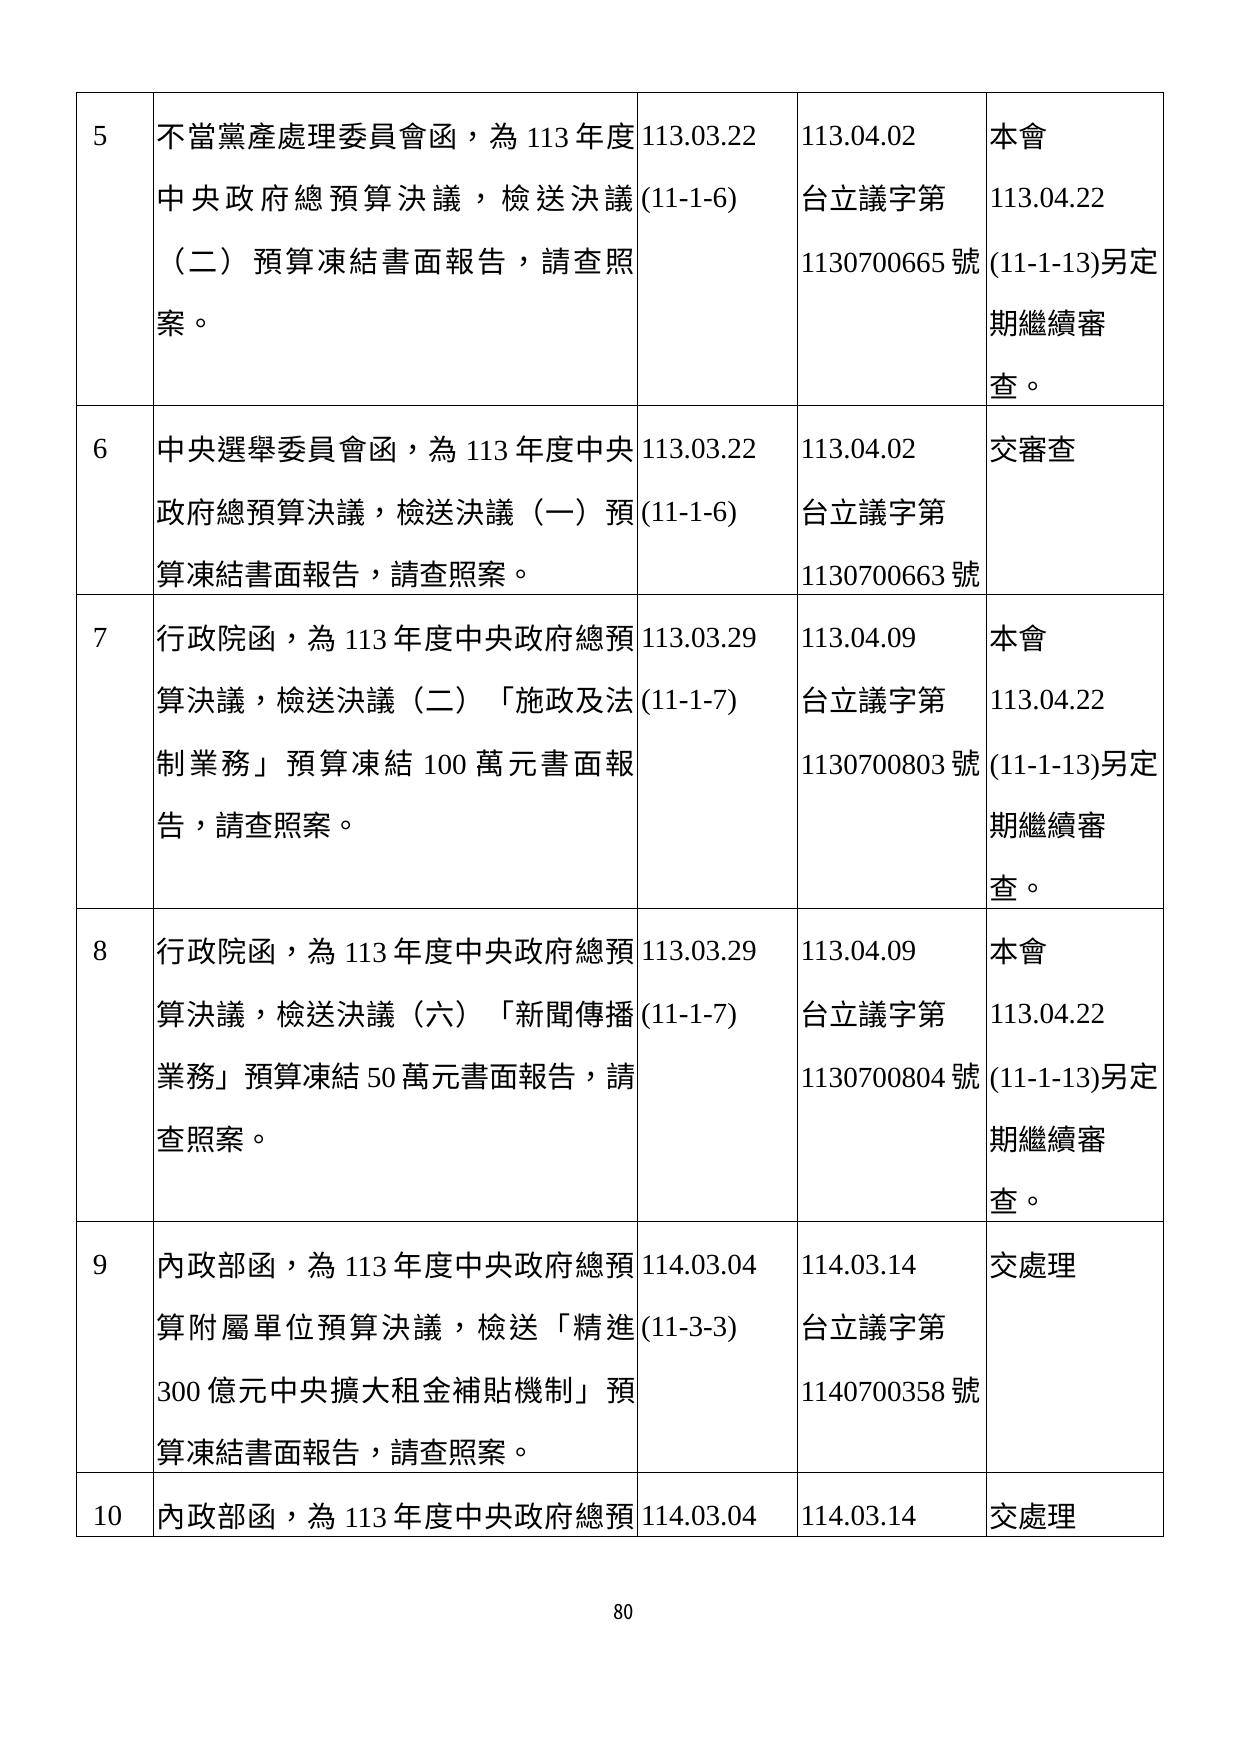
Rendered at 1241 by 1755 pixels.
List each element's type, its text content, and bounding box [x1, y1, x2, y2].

table_cell 114.03.14 [798, 1473, 986, 1536]
table_cell 114.03.14 台立議字第1140700358號 [798, 1222, 986, 1472]
table_cell [77, 909, 153, 1221]
table_cell [77, 595, 153, 907]
table_cell 113.04.02 台立議字第1130700663號 [798, 406, 986, 594]
table_cell [77, 93, 153, 405]
table_cell 113.04.09 台立議字第1130700803號 [798, 595, 986, 907]
table_cell 113.03.22 (11-1-6) [638, 406, 797, 594]
table_cell 行政院函，為113年度中央政府總預算決議，檢送決議（六）「新聞傳播業務」預算凍結50萬元書面報告，請查照案。 [154, 909, 637, 1221]
table_cell 交處理 [987, 1473, 1163, 1536]
table_cell 內政部函，為113年度中央政府總預 [154, 1473, 637, 1536]
table_cell 本會 113.04.22 (11-1-13)另定期繼續審查。 [987, 93, 1163, 405]
table_cell 本會 113.04.22 (11-1-13)另定期繼續審查。 [987, 909, 1163, 1221]
table_cell [77, 406, 153, 594]
table_cell 不當黨產處理委員會函，為113年度中央政府總預算決議，檢送決議（二）預算凍結書面報告，請查照案。 [154, 93, 637, 405]
table_cell 114.03.04 (11-3-3) [638, 1222, 797, 1472]
table_cell 交審查 [987, 406, 1163, 594]
table_cell 內政部函，為113年度中央政府總預算附屬單位預算決議，檢送「精進300億元中央擴大租金補貼機制」預算凍結書面報告，請查照案。 [154, 1222, 637, 1472]
table_cell 113.03.29 (11-1-7) [638, 595, 797, 907]
table_cell 113.03.22 (11-1-6) [638, 93, 797, 405]
table_cell [77, 1473, 153, 1536]
table_cell 本會 113.04.22 (11-1-13)另定期繼續審查。 [987, 595, 1163, 907]
table_cell 113.04.09 台立議字第1130700804號 [798, 909, 986, 1221]
table_cell 交處理 [987, 1222, 1163, 1472]
table_cell 中央選舉委員會函，為113年度中央政府總預算決議，檢送決議（一）預算凍結書面報告，請查照案。 [154, 406, 637, 594]
table_cell 114.03.04 [638, 1473, 797, 1536]
table_cell 113.04.02 台立議字第1130700665號 [798, 93, 986, 405]
table_cell 113.03.29 (11-1-7) [638, 909, 797, 1221]
table_cell [77, 1222, 153, 1472]
table_cell 行政院函，為113年度中央政府總預算決議，檢送決議（二）「施政及法制業務」預算凍結100萬元書面報告，請查照案。 [154, 595, 637, 907]
